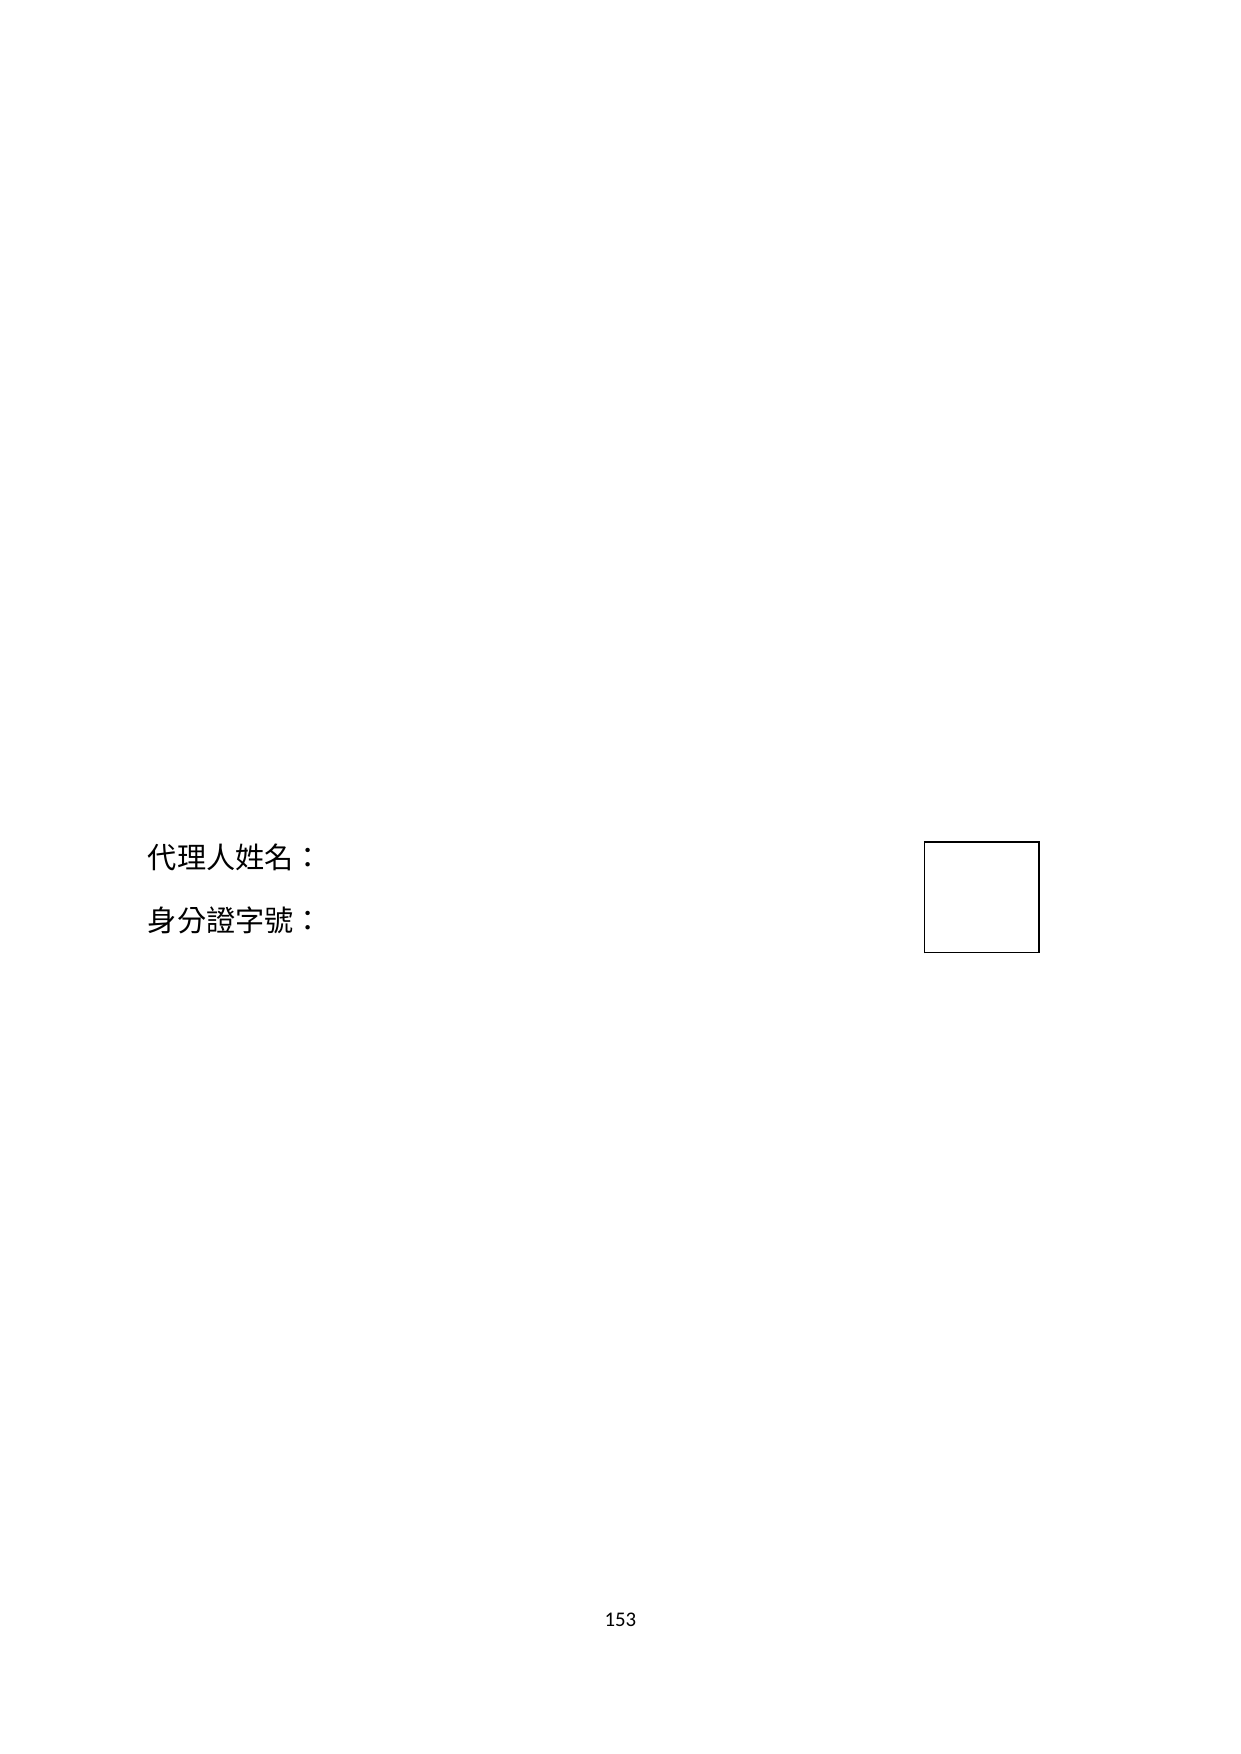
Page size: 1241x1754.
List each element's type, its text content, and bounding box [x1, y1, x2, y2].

text 代理人姓名： [148, 814, 1092, 877]
text [1040, 877, 1092, 939]
text 身分證字號： [148, 877, 924, 939]
text [925, 843, 1038, 952]
